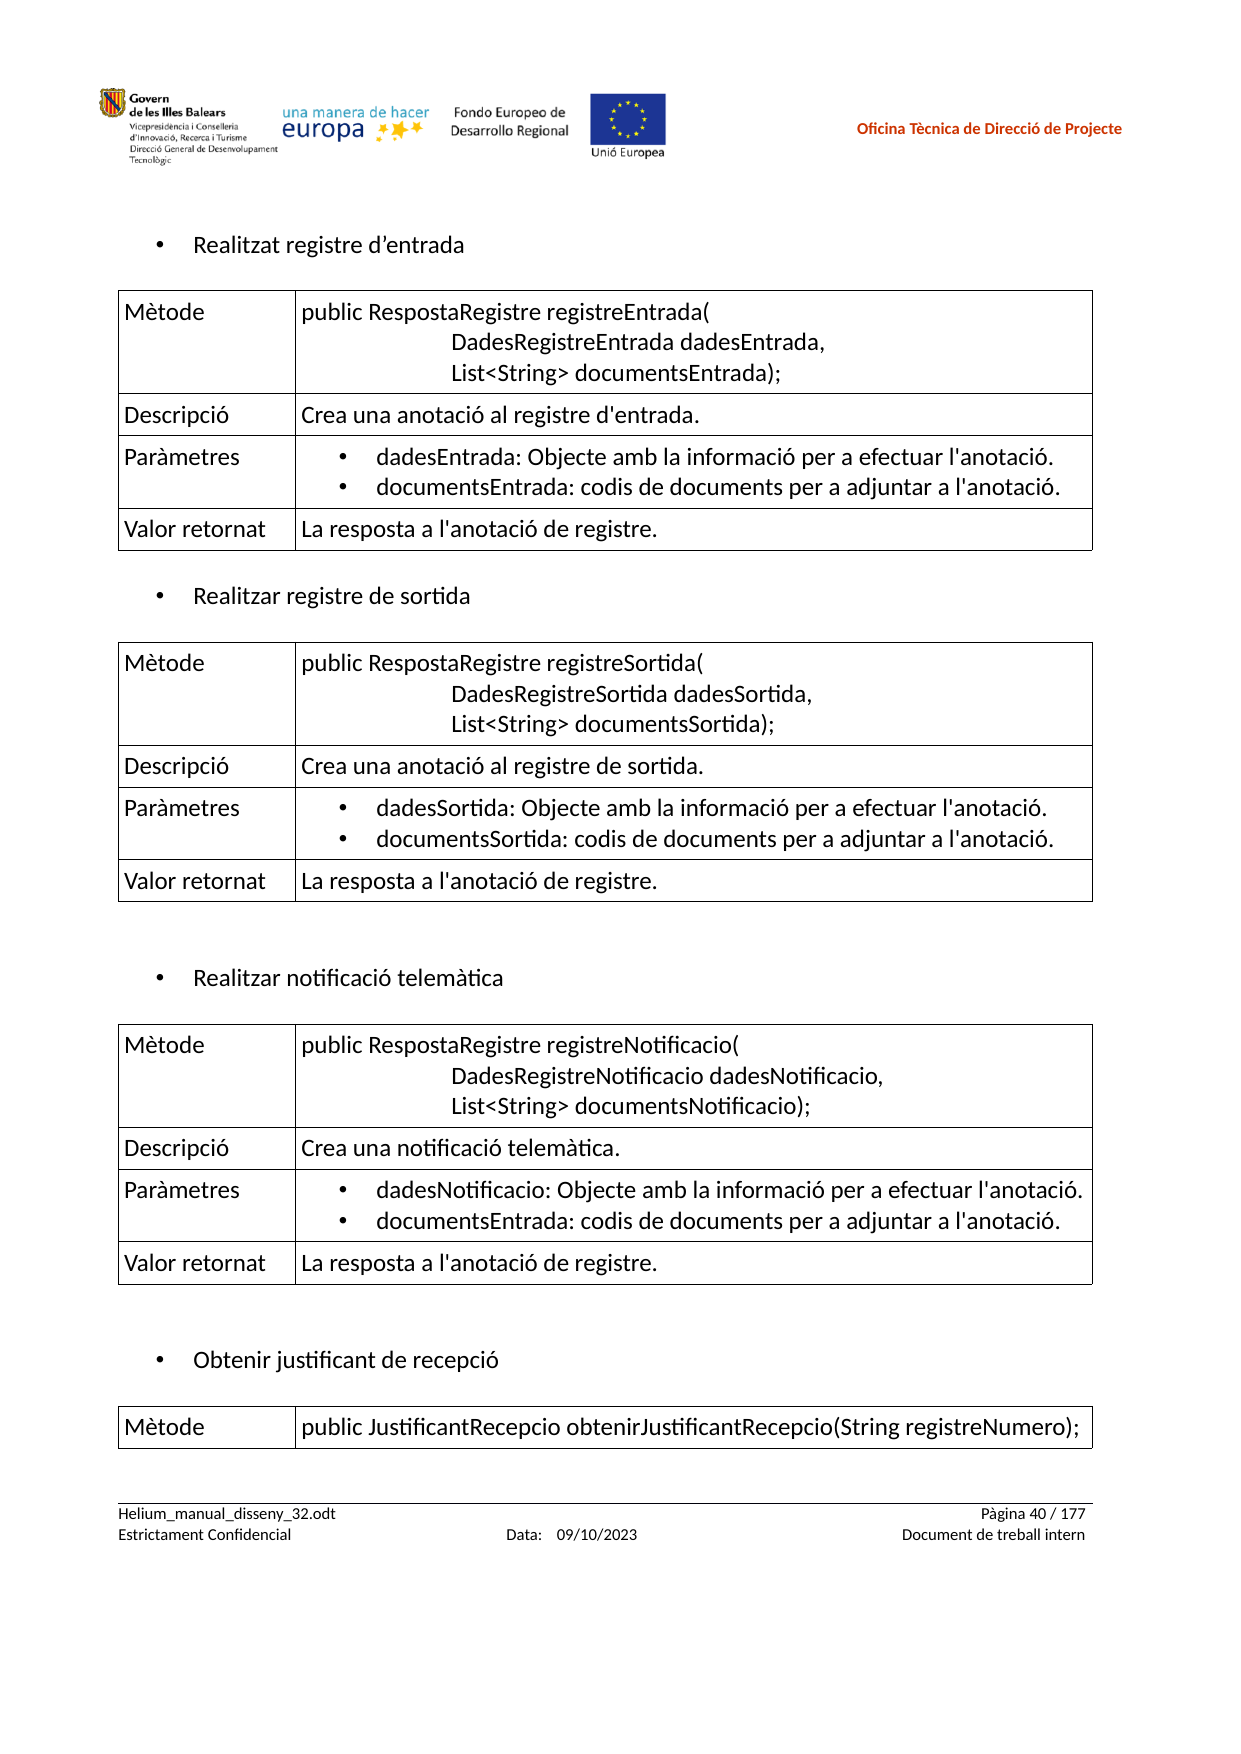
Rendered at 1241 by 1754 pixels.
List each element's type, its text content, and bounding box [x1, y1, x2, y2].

table_header public RespostaRegistre registreNotificacio( DadesRegistreNotificacio dadesNotificacio, List<String> documentsNotificacio); [296, 1025, 1092, 1127]
picture [99, 87, 668, 166]
table_cell La resposta a l'anotació de registre. [296, 1242, 1092, 1283]
table_cell Descripció [119, 1128, 295, 1169]
table_cell Paràmetres [119, 436, 295, 508]
table_cell Paràmetres [119, 1170, 295, 1241]
table_cell dadesNotificacio: Objecte amb la informació per a efectuar l'anotació. documentsEntrada: codis de documents per a adjuntar a l'anotació. [296, 1170, 1092, 1241]
list Obtenir justificant de recepció [156, 1345, 1122, 1375]
table_header Mètode [119, 643, 295, 745]
list Realitzar notificació telemàtica [156, 963, 1122, 993]
table_cell Paràmetres [119, 788, 295, 859]
table_cell La resposta a l'anotació de registre. [296, 509, 1092, 550]
table_cell Crea una anotació al registre de sortida. [296, 746, 1092, 787]
table_header Mètode [119, 1025, 295, 1127]
table_header public JustificantRecepcio obtenirJustificantRecepcio(String registreNumero); [296, 1407, 1092, 1448]
table_cell Valor retornat [119, 860, 295, 901]
table_cell Valor retornat [119, 509, 295, 550]
table_cell Valor retornat [119, 1242, 295, 1283]
table_header Mètode [119, 1407, 295, 1448]
table_cell dadesSortida: Objecte amb la informació per a efectuar l'anotació. documentsSortida: codis de documents per a adjuntar a l'anotació. [296, 788, 1092, 859]
table_cell Descripció [119, 394, 295, 435]
table_header Mètode [119, 291, 295, 393]
table_cell Crea una notificació telemàtica. [296, 1128, 1092, 1169]
list Realitzar registre de sortida [156, 581, 1122, 611]
table_cell Crea una anotació al registre d'entrada. [296, 394, 1092, 435]
table_cell La resposta a l'anotació de registre. [296, 860, 1092, 901]
table_cell Descripció [119, 746, 295, 787]
table_header public RespostaRegistre registreSortida( DadesRegistreSortida dadesSortida, List<String> documentsSortida); [296, 643, 1092, 745]
table_cell dadesEntrada: Objecte amb la informació per a efectuar l'anotació. documentsEntrada: codis de documents per a adjuntar a l'anotació. [296, 436, 1092, 508]
list Realitzat registre d’entrada [156, 229, 1122, 259]
table_header public RespostaRegistre registreEntrada( DadesRegistreEntrada dadesEntrada, List<String> documentsEntrada); [296, 291, 1092, 393]
